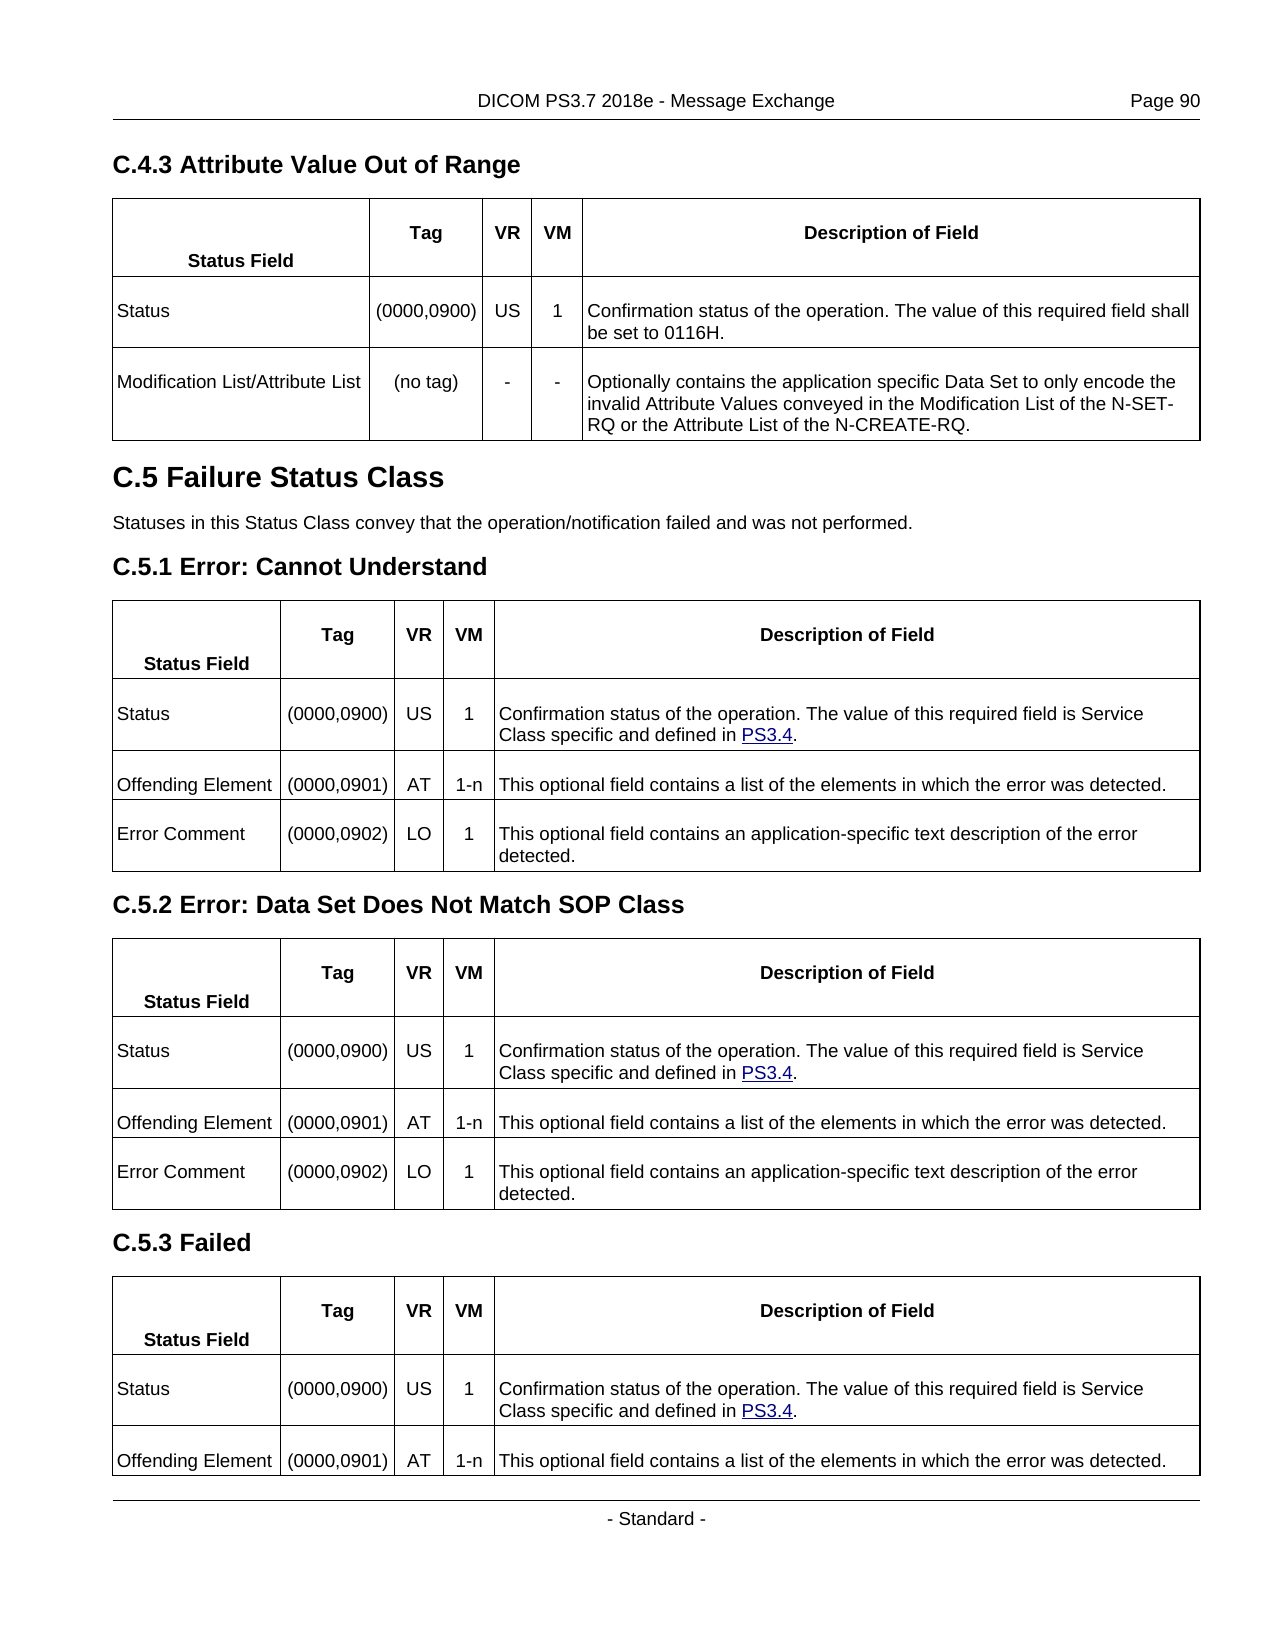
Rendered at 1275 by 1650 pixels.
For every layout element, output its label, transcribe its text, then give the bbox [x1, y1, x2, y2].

table_cell (0000,0900) [281, 1017, 394, 1087]
text C.5 Failure Status Class [112, 460, 1200, 493]
table_cell AT [395, 1426, 443, 1475]
table_cell Error Comment [113, 1138, 280, 1208]
table_header Description of Field [583, 199, 1199, 276]
table_cell This optional field contains a list of the elements in which the error was detected. [495, 1426, 1199, 1475]
table_cell (0000,0900) [281, 1355, 394, 1425]
table_cell 1 [444, 1355, 494, 1425]
table_cell (0000,0902) [281, 800, 394, 871]
table_cell 1 [532, 277, 582, 347]
table_header Description of Field [495, 601, 1199, 678]
table_cell Confirmation status of the operation. The value of this required field shall be set to 0116H. [583, 277, 1199, 347]
table_cell This optional field contains a list of the elements in which the error was detected. [495, 1089, 1199, 1137]
table_cell - [483, 348, 531, 440]
table_cell Status [113, 679, 280, 749]
table_cell Offending Element [113, 1426, 280, 1475]
table_cell US [395, 1017, 443, 1087]
table_cell Status [113, 1017, 280, 1087]
text C.5.3 Failed [112, 1228, 1200, 1257]
table_cell Status [113, 1355, 280, 1425]
table_cell (0000,0900) [281, 679, 394, 749]
table_header VR [395, 601, 443, 678]
table_cell 1 [444, 1017, 494, 1087]
table_cell 1-n [444, 1089, 494, 1137]
table_cell Error Comment [113, 800, 280, 871]
text C.4.3 Attribute Value Out of Range [112, 150, 1200, 179]
table_header Status Field [113, 939, 280, 1016]
table_cell Confirmation status of the operation. The value of this required field is Service Class specific and defined in PS3.4. [495, 679, 1199, 749]
table_header Description of Field [495, 939, 1199, 1016]
table_cell US [483, 277, 531, 347]
table_cell 1 [444, 1138, 494, 1208]
table_cell US [395, 1355, 443, 1425]
table_cell Confirmation status of the operation. The value of this required field is Service Class specific and defined in PS3.4. [495, 1017, 1199, 1087]
table_cell 1 [444, 800, 494, 871]
table_header VM [532, 199, 582, 276]
table_cell Modification List/Attribute List [113, 348, 369, 440]
table_header Tag [281, 939, 394, 1016]
table_cell LO [395, 800, 443, 871]
table_header VM [444, 601, 494, 678]
table_header Status Field [113, 199, 369, 276]
table_cell - [532, 348, 582, 440]
table_cell Confirmation status of the operation. The value of this required field is Service Class specific and defined in PS3.4. [495, 1355, 1199, 1425]
table_header VR [483, 199, 531, 276]
table_cell Status [113, 277, 369, 347]
text Statuses in this Status Class convey that the operation/notification failed and was not performed. [112, 512, 1200, 534]
table_header VM [444, 1277, 494, 1354]
table_header Tag [281, 1277, 394, 1354]
table_cell Optionally contains the application specific Data Set to only encode the invalid Attribute Values conveyed in the Modification List of the N-SET-RQ or the Attribute List of the N-CREATE-RQ. [583, 348, 1199, 440]
table_cell AT [395, 1089, 443, 1137]
table_header VM [444, 939, 494, 1016]
table_cell (no tag) [370, 348, 482, 440]
table_cell 1-n [444, 751, 494, 799]
table_cell LO [395, 1138, 443, 1208]
table_cell (0000,0901) [281, 1426, 394, 1475]
table_header Tag [281, 601, 394, 678]
table_header VR [395, 1277, 443, 1354]
table_cell (0000,0901) [281, 1089, 394, 1137]
table_cell (0000,0902) [281, 1138, 394, 1208]
table_header Status Field [113, 601, 280, 678]
table_header VR [395, 939, 443, 1016]
table_cell AT [395, 751, 443, 799]
table_cell (0000,0900) [370, 277, 482, 347]
table_header Status Field [113, 1277, 280, 1354]
table_header Description of Field [495, 1277, 1199, 1354]
text C.5.2 Error: Data Set Does Not Match SOP Class [112, 890, 1200, 919]
table_cell This optional field contains a list of the elements in which the error was detected. [495, 751, 1199, 799]
text C.5.1 Error: Cannot Understand [112, 552, 1200, 581]
table_cell 1 [444, 679, 494, 749]
table_cell (0000,0901) [281, 751, 394, 799]
table_cell Offending Element [113, 751, 280, 799]
table_header Tag [370, 199, 482, 276]
table_cell 1-n [444, 1426, 494, 1475]
table_cell This optional field contains an application-specific text description of the error detected. [495, 800, 1199, 871]
table_cell Offending Element [113, 1089, 280, 1137]
table_cell This optional field contains an application-specific text description of the error detected. [495, 1138, 1199, 1208]
table_cell US [395, 679, 443, 749]
